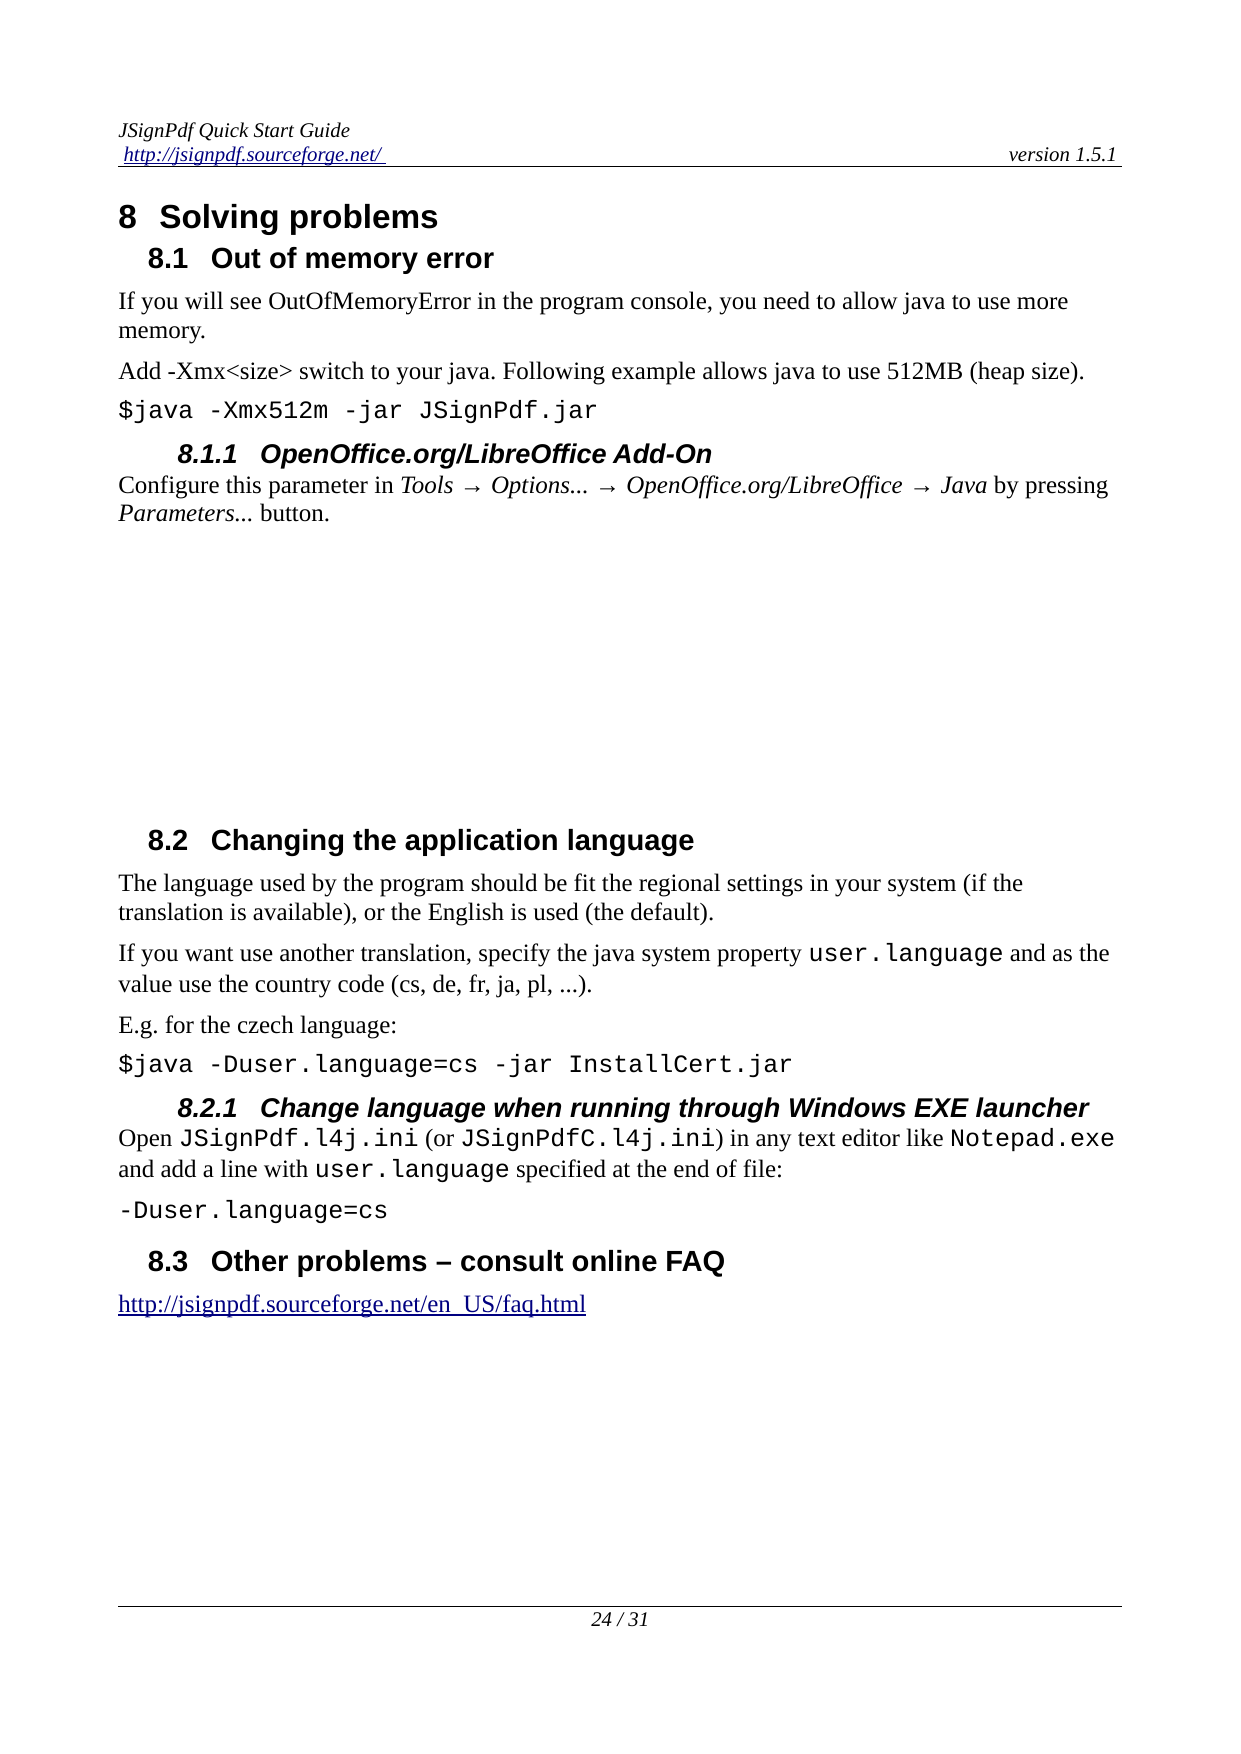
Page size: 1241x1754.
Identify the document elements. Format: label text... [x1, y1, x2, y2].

subtitle Other problems – consult online FAQ [148, 1244, 1116, 1278]
text Open JSignPdf.l4j.ini (or JSignPdfC.l4j.ini) in any text editor like Notepad.exe and add a line with user.language specified at the end of file: [118, 1123, 1122, 1185]
text $java -Duser.language=cs -jar InstallCert.jar [118, 1051, 1122, 1079]
subtitle Solving problems [118, 197, 1122, 235]
text The language used by the program should be fit the regional settings in your system (if the translation is available), or the English is used (the default). [118, 868, 1122, 925]
text -Duser.language=cs [118, 1197, 1122, 1226]
text $java -Xmx512m -jar JSignPdf.jar [118, 398, 1122, 426]
subtitle Change language when running through Windows EXE launcher [177, 1092, 1122, 1123]
text If you will see OutOfMemoryError in the program console, you need to allow java to use more memory. [118, 286, 1122, 344]
text If you want use another translation, specify the java system property user.language and as the value use the country code (cs, de, fr, ja, pl, ...). [118, 938, 1122, 997]
text http://jsignpdf.sourceforge.net/en_US/faq.html [118, 1289, 1122, 1318]
subtitle OpenOffice.org/LibreOffice Add-On [177, 438, 1122, 470]
subtitle Changing the application language [148, 546, 1116, 856]
text Configure this parameter in Tools → Options... → OpenOffice.org/LibreOffice → Java by pressing Parameters... button. [118, 470, 1122, 527]
text E.g. for the czech language: [118, 1010, 1122, 1039]
subtitle Out of memory error [148, 241, 1116, 275]
text Add -Xmx<size> switch to your java. Following example allows java to use 512MB (heap size). [118, 356, 1122, 385]
